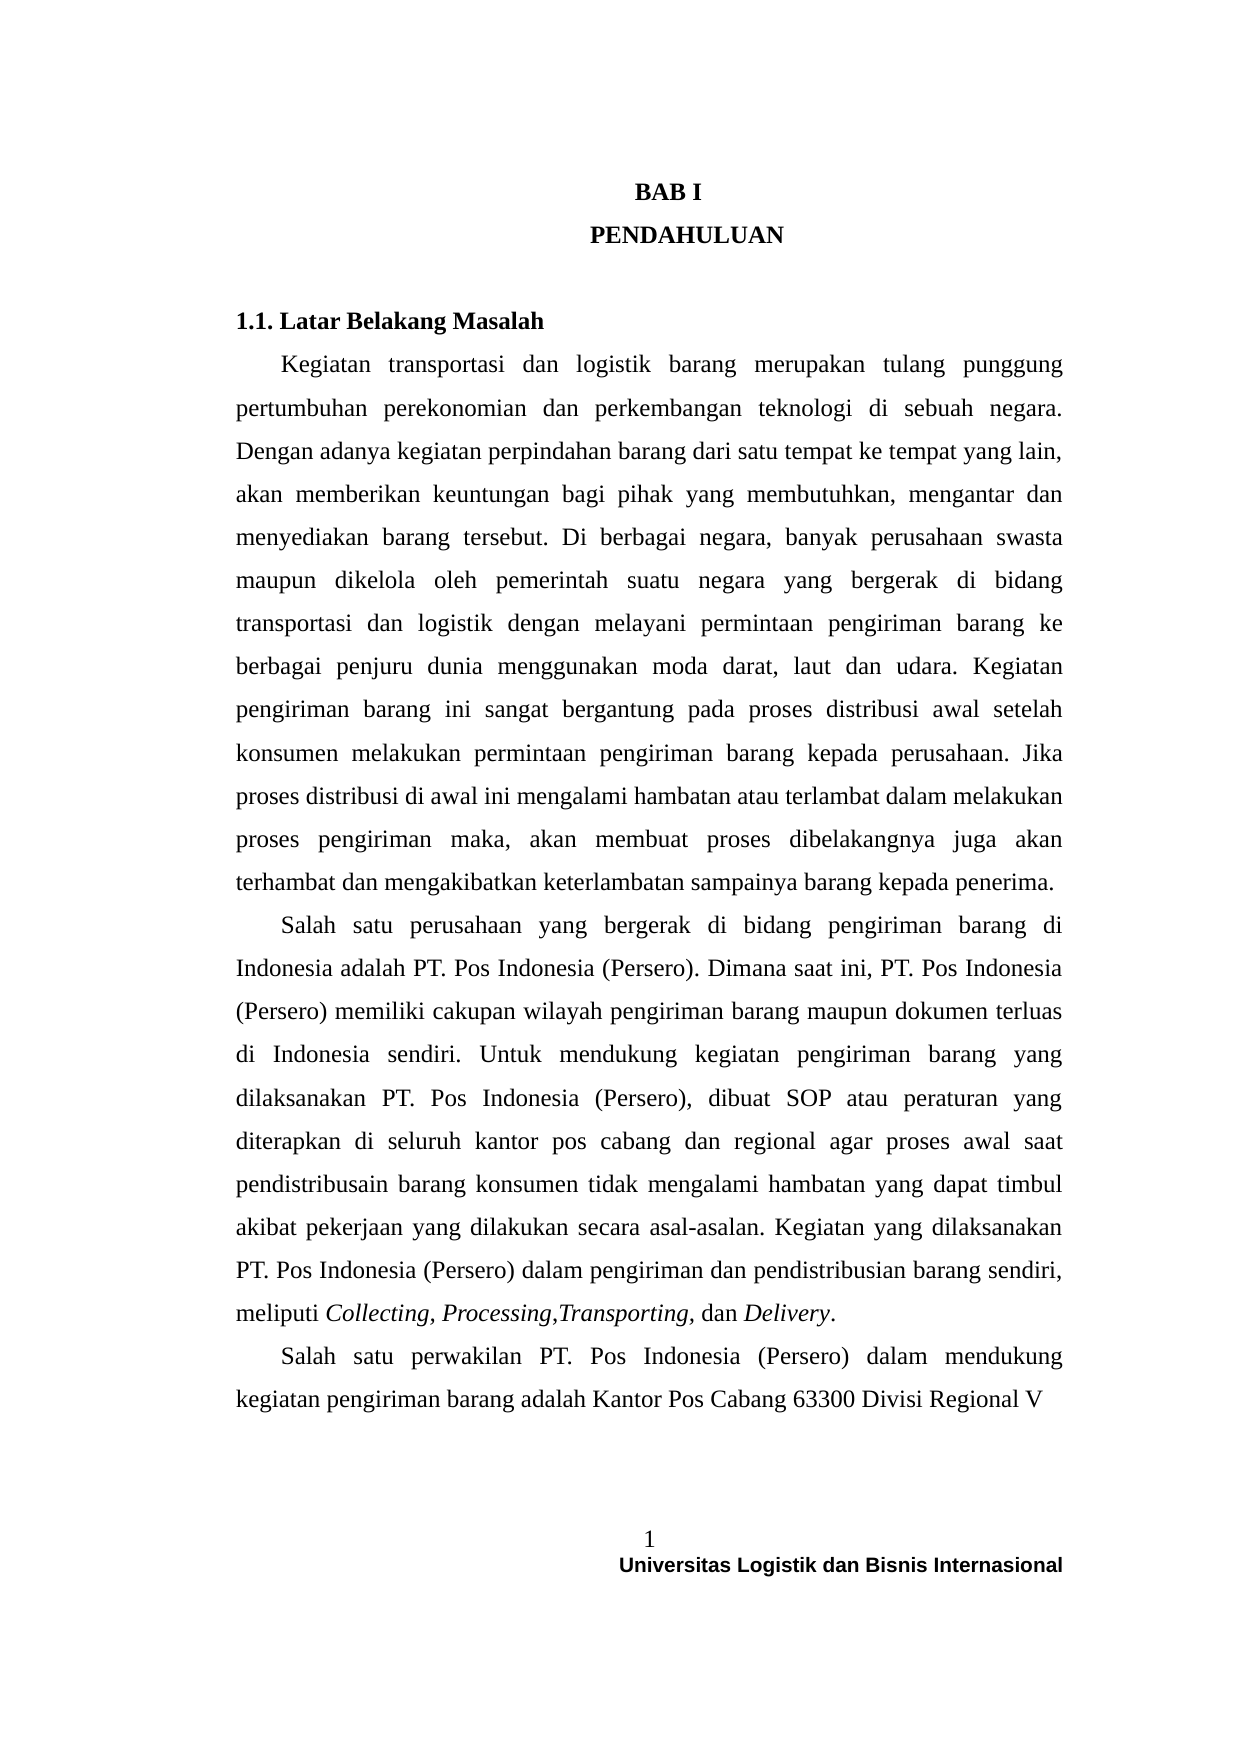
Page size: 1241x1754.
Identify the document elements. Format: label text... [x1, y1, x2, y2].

subtitle Latar belakang masalah [236, 306, 1063, 335]
text Salah satu perusahaan yang bergerak di bidang pengiriman barang di Indonesia adalah PT. Pos Indonesia (Persero). Dimana saat ini, PT. Pos Indonesia (Persero) memiliki cakupan wilayah pengiriman barang maupun dokumen terluas di Indonesia sendiri. Untuk mendukung kegiatan pengiriman barang yang dilaksanakan PT. Pos Indonesia (Persero), dibuat SOP atau peraturan yang diterapkan di seluruh kantor pos cabang dan regional agar proses awal saat pendistribusain barang konsumen tidak mengalami hambatan yang dapat timbul akibat pekerjaan yang dilakukan secara asal-asalan. Kegiatan yang dilaksanakan PT. Pos Indonesia (Persero) dalam pengiriman dan pendistribusian barang sendiri, meliputi Collecting, Processing,Transporting, dan Delivery. [236, 910, 1063, 1327]
text Salah satu perwakilan PT. Pos Indonesia (Persero) dalam mendukung kegiatan pengiriman barang adalah Kantor Pos Cabang 63300 Divisi Regional V [236, 1341, 1063, 1413]
text Kegiatan transportasi dan logistik barang merupakan tulang punggung pertumbuhan perekonomian dan perkembangan teknologi di sebuah negara. Dengan adanya kegiatan perpindahan barang dari satu tempat ke tempat yang lain, akan memberikan keuntungan bagi pihak yang membutuhkan, mengantar dan menyediakan barang tersebut. Di berbagai negara, banyak perusahaan swasta maupun dikelola oleh pemerintah suatu negara yang bergerak di bidang transportasi dan logistik dengan melayani permintaan pengiriman barang ke berbagai penjuru dunia menggunakan moda darat, laut dan udara. Kegiatan pengiriman barang ini sangat bergantung pada proses distribusi awal setelah konsumen melakukan permintaan pengiriman barang kepada perusahaan. Jika proses distribusi di awal ini mengalami hambatan atau terlambat dalam melakukan proses pengiriman maka, akan membuat proses dibelakangnya juga akan terhambat dan mengakibatkan keterlambatan sampainya barang kepada penerima. [236, 349, 1063, 896]
subtitle Pendahuluan [273, 177, 1063, 249]
